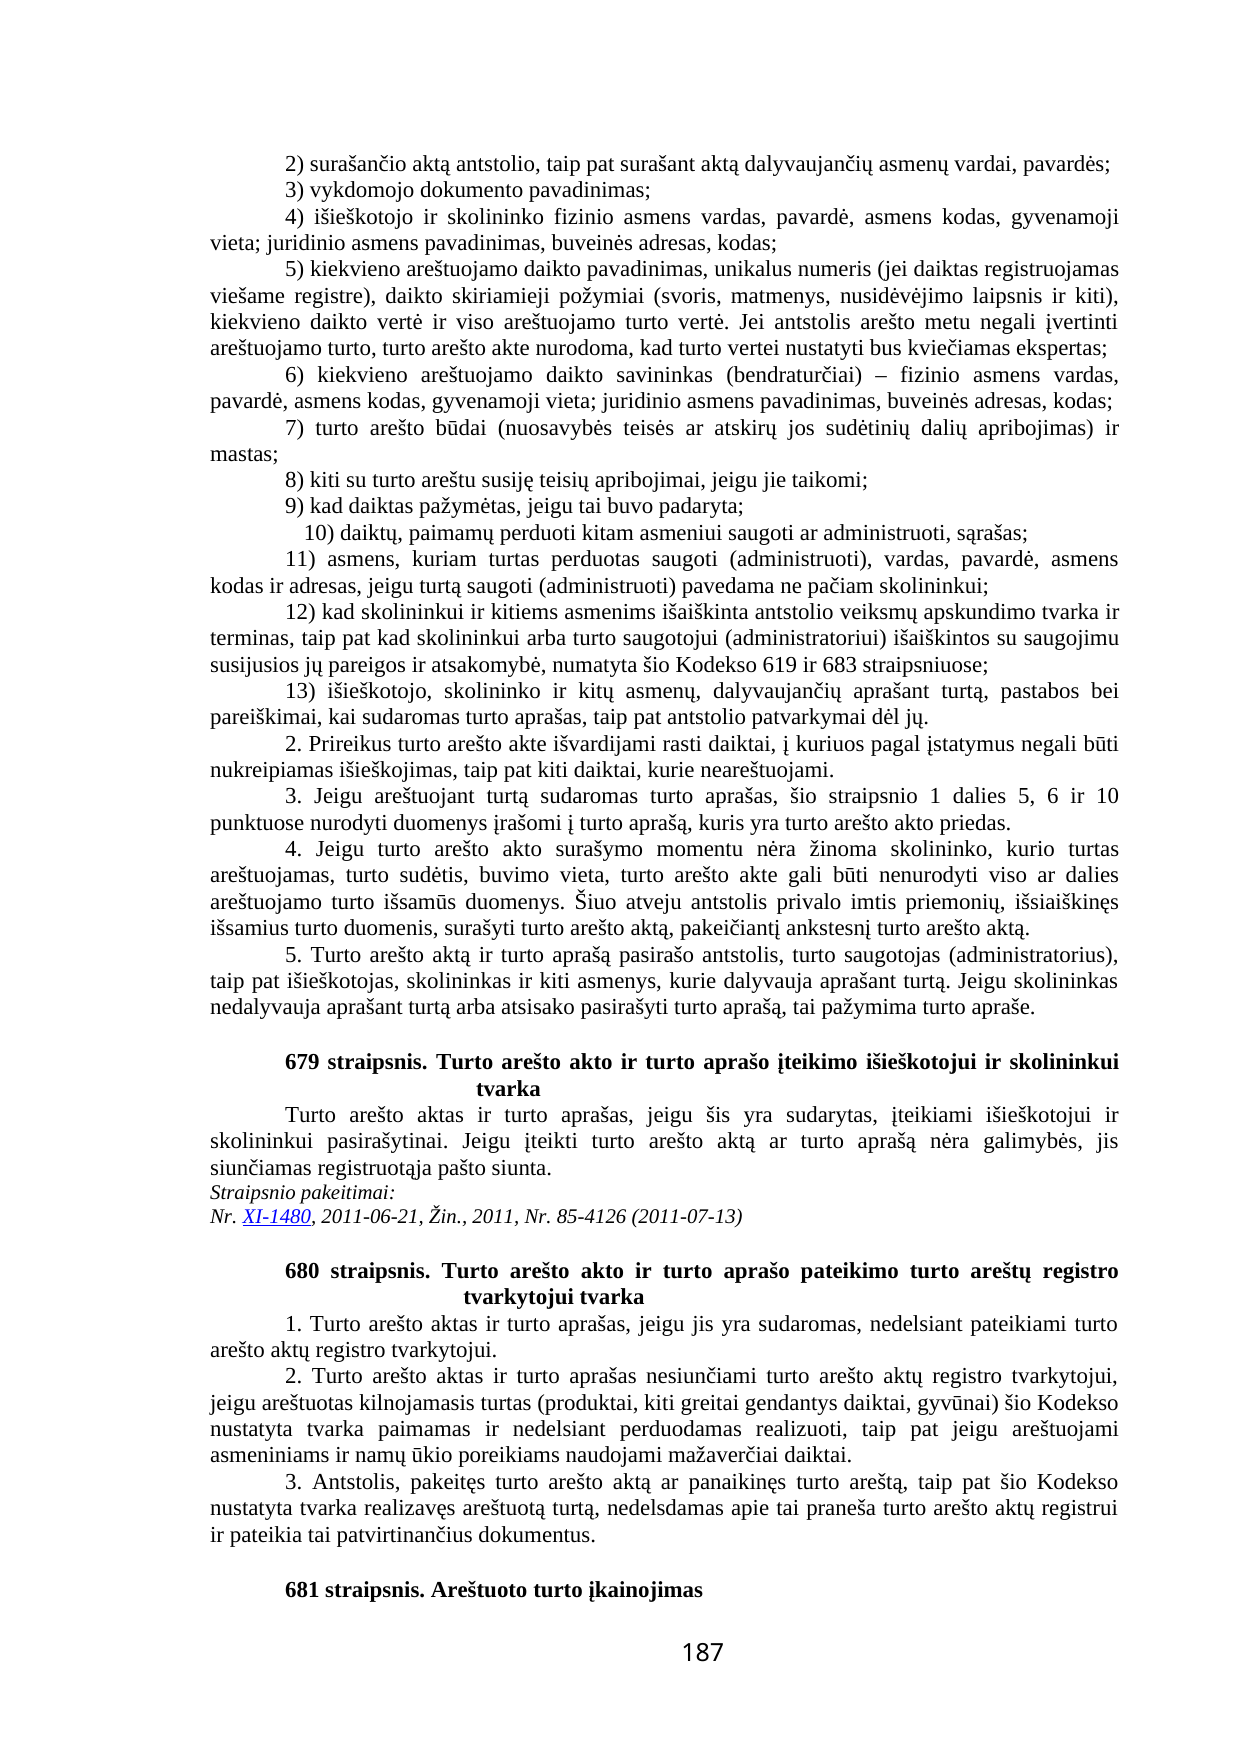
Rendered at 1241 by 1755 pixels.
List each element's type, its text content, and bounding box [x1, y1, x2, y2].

text 8) kiti su turto areštu susiję teisių apribojimai, jeigu jie taikomi; [210, 466, 1120, 493]
text 13) išieškotojo, skolininko ir kitų asmenų, dalyvaujančių aprašant turtą, pastabos bei pareiškimai, kai sudaromas turto aprašas, taip pat antstolio patvarkymai dėl jų. [210, 677, 1120, 730]
text 11) asmens, kuriam turtas perduotas saugoti (administruoti), vardas, pavardė, asmens kodas ir adresas, jeigu turtą saugoti (administruoti) pavedama ne pačiam skolininkui; [210, 545, 1120, 598]
text 2. Prireikus turto arešto akte išvardijami rasti daiktai, į kuriuos pagal įstatymus negali būti nukreipiamas išieškojimas, taip pat kiti daiktai, kurie neareštuojami. [210, 730, 1120, 782]
text 12) kad skolininkui ir kitiems asmenims išaiškinta antstolio veiksmų apskundimo tvarka ir terminas, taip pat kad skolininkui arba turto saugotojui (administratoriui) išaiškintos su saugojimu susijusios jų pareigos ir atsakomybė, numatyta šio Kodekso 619 ir 683 straipsniuose; [210, 598, 1120, 677]
text 2. Turto arešto aktas ir turto aprašas nesiunčiami turto arešto aktų registro tvarkytojui, jeigu areštuotas kilnojamasis turtas (produktai, kiti greitai gendantys daiktai, gyvūnai) šio Kodekso nustatyta tvarka paimamas ir nedelsiant perduodamas realizuoti, taip pat jeigu areštuojami asmeniniams ir namų ūkio poreikiams naudojami mažaverčiai daiktai. [210, 1362, 1120, 1468]
text 1. Turto arešto aktas ir turto aprašas, jeigu jis yra sudaromas, nedelsiant pateikiami turto arešto aktų registro tvarkytojui. [210, 1310, 1120, 1362]
text Straipsnio pakeitimai: [210, 1180, 1120, 1204]
text 4) išieškotojo ir skolininko fizinio asmens vardas, pavardė, asmens kodas, gyvenamoji vieta; juridinio asmens pavadinimas, buveinės adresas, kodas; [210, 203, 1120, 255]
text 681 straipsnis. Areštuoto turto įkainojimas [210, 1576, 1120, 1602]
text 5. Turto arešto aktą ir turto aprašą pasirašo antstolis, turto saugotojas (administratorius), taip pat išieškotojas, skolininkas ir kiti asmenys, kurie dalyvauja aprašant turtą. Jeigu skolininkas nedalyvauja aprašant turtą arba atsisako pasirašyti turto aprašą, tai pažymima turto apraše. [210, 941, 1120, 1020]
text 10) daiktų, paimamų perduoti kitam asmeniui saugoti ar administruoti, sąrašas; [229, 519, 1120, 545]
text 680 straipsnis. Turto arešto akto ir turto aprašo pateikimo turto areštų registro tvarkytojui tvarka [285, 1257, 1120, 1310]
text 4. Jeigu turto arešto akto surašymo momentu nėra žinoma skolininko, kurio turtas areštuojamas, turto sudėtis, buvimo vieta, turto arešto akte gali būti nenurodyti viso ar dalies areštuojamo turto išsamūs duomenys. Šiuo atveju antstolis privalo imtis priemonių, išsiaiškinęs išsamius turto duomenis, surašyti turto arešto aktą, pakeičiantį ankstesnį turto arešto aktą. [210, 835, 1120, 941]
text 7) turto arešto būdai (nuosavybės teisės ar atskirų jos sudėtinių dalių apribojimas) ir mastas; [210, 413, 1120, 466]
text 5) kiekvieno areštuojamo daikto pavadinimas, unikalus numeris (jei daiktas registruojamas viešame registre), daikto skiriamieji požymiai (svoris, matmenys, nusidėvėjimo laipsnis ir kiti), kiekvieno daikto vertė ir viso areštuojamo turto vertė. Jei antstolis arešto metu negali įvertinti areštuojamo turto, turto arešto akte nurodoma, kad turto vertei nustatyti bus kviečiamas ekspertas; [210, 255, 1120, 361]
text 3) vykdomojo dokumento pavadinimas; [210, 176, 1120, 203]
text Turto arešto aktas ir turto aprašas, jeigu šis yra sudarytas, įteikiami išieškotojui ir skolininkui pasirašytinai. Jeigu įteikti turto arešto aktą ar turto aprašą nėra galimybės, jis siunčiamas registruotąja pašto siunta. [210, 1101, 1120, 1180]
text 6) kiekvieno areštuojamo daikto savininkas (bendraturčiai) – fizinio asmens vardas, pavardė, asmens kodas, gyvenamoji vieta; juridinio asmens pavadinimas, buveinės adresas, kodas; [210, 361, 1120, 413]
text 679 straipsnis. Turto arešto akto ir turto aprašo įteikimo išieškotojui ir skolininkui tvarka [285, 1048, 1120, 1101]
text 9) kad daiktas pažymėtas, jeigu tai buvo padaryta; [210, 493, 1120, 519]
text Nr. XI-1480, 2011-06-21, Žin., 2011, Nr. 85-4126 (2011-07-13) [210, 1204, 1120, 1228]
text 3. Antstolis, pakeitęs turto arešto aktą ar panaikinęs turto areštą, taip pat šio Kodekso nustatyta tvarka realizavęs areštuotą turtą, nedelsdamas apie tai praneša turto arešto aktų registrui ir pateikia tai patvirtinančius dokumentus. [210, 1468, 1120, 1547]
text 2) surašančio aktą antstolio, taip pat surašant aktą dalyvaujančių asmenų vardai, pavardės; [210, 150, 1120, 176]
text 3. Jeigu areštuojant turtą sudaromas turto aprašas, šio straipsnio 1 dalies 5, 6 ir 10 punktuose nurodyti duomenys įrašomi į turto aprašą, kuris yra turto arešto akto priedas. [210, 782, 1120, 835]
